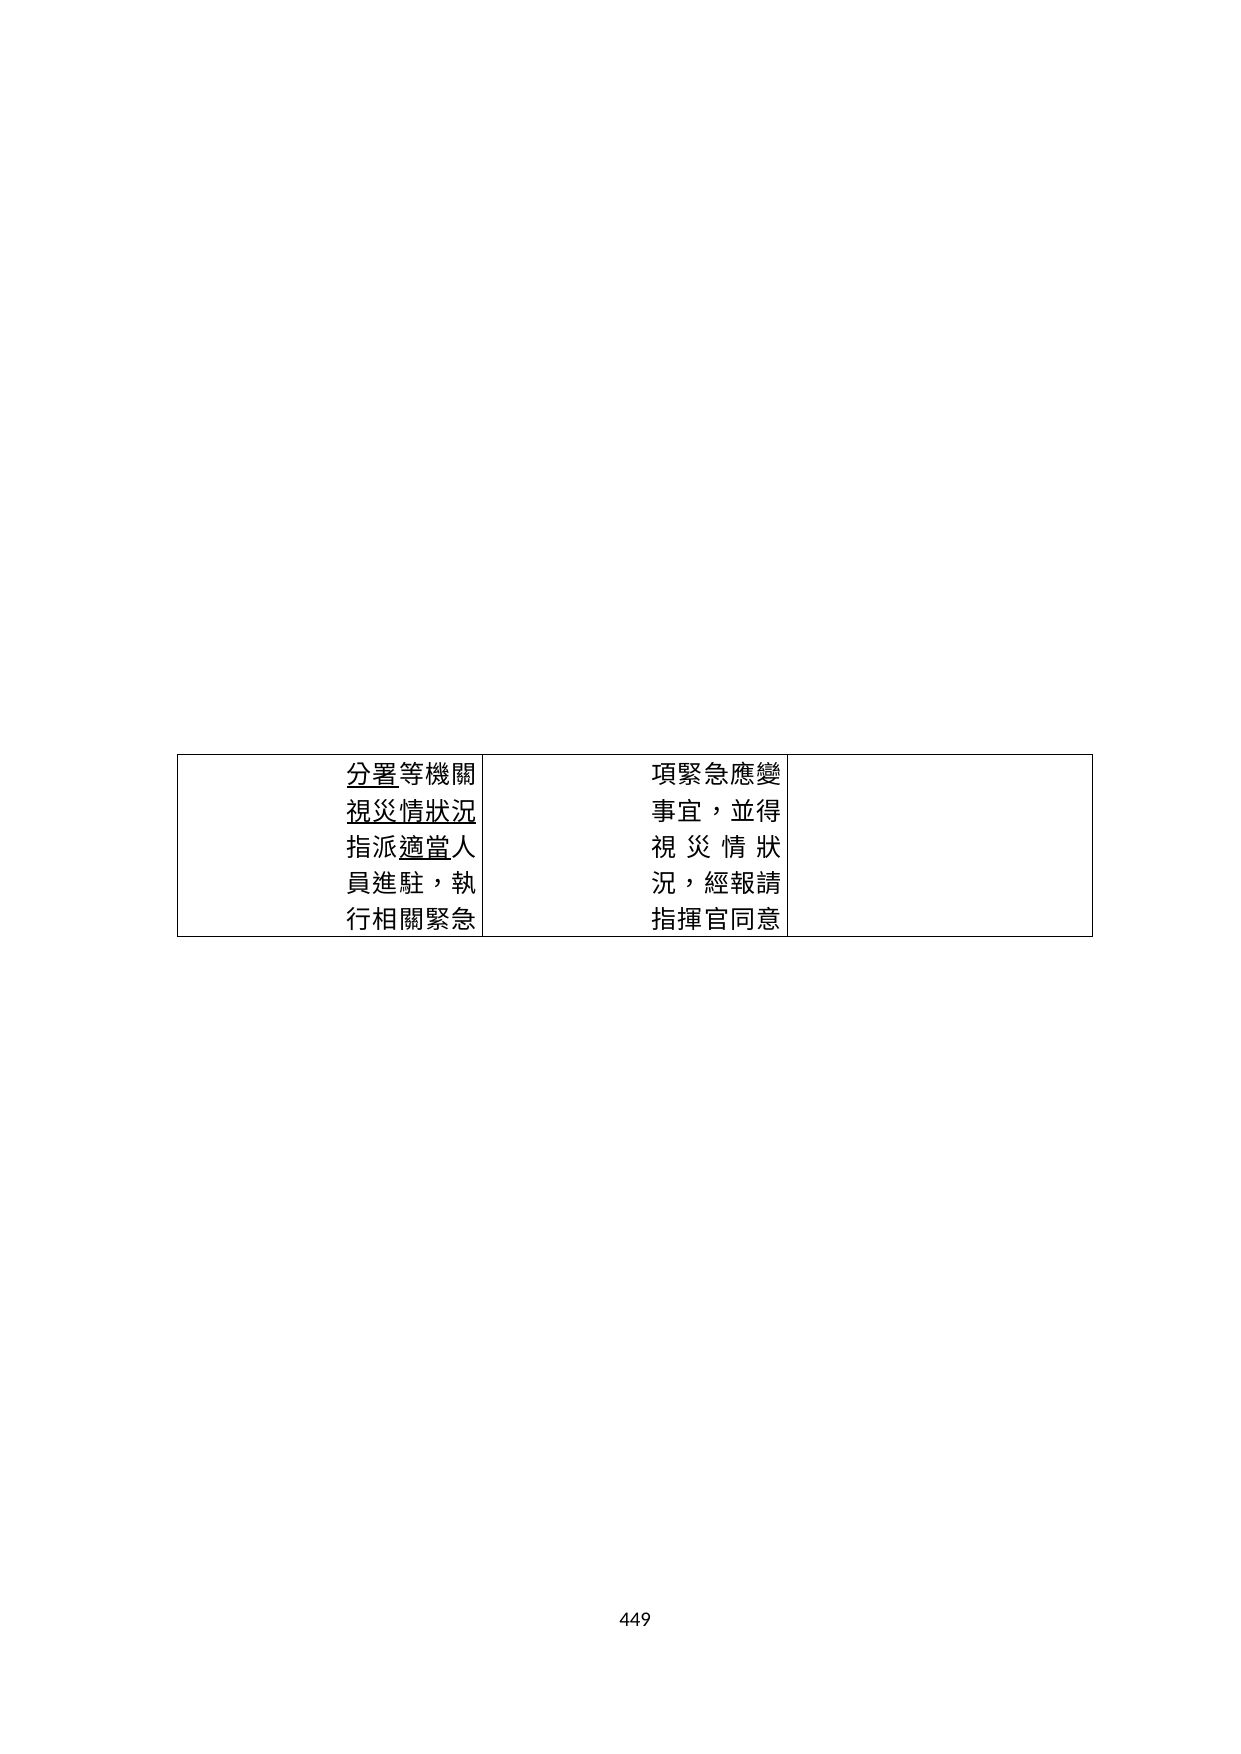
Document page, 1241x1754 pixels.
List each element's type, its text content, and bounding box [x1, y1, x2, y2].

table_cell 分署等機關視災情狀況指派適當人員進駐，執行相關緊急 [178, 755, 482, 936]
table_cell 項緊急應變事宜，並得視災情狀況，經報請指揮官同意 [483, 755, 787, 936]
table_cell [788, 755, 1092, 936]
